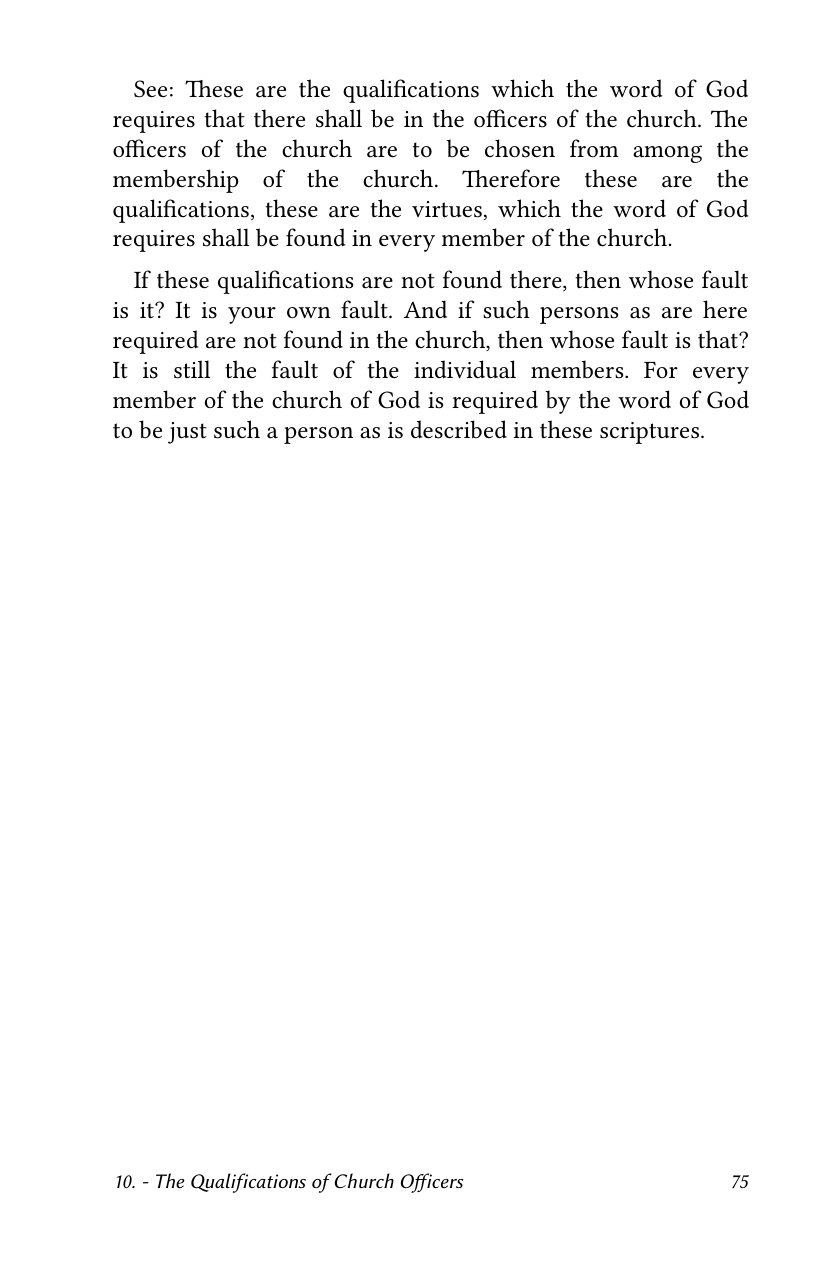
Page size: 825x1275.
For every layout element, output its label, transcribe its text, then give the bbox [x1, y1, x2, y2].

text If these qualifications are not found there, then whose fault is it? It is your own fault. And if such persons as are here required are not found in the church, then whose fault is that? It is still the fault of the individual members. For every member of the church of God is required by the word of God to be just such a person as is described in these scriptures. [112, 266, 750, 444]
text See: These are the qualifications which the word of God requires that there shall be in the officers of the church. The officers of the church are to be chosen from among the membership of the church. Therefore these are the qualifications, these are the virtues, which the word of God requires shall be found in every member of the church. [112, 75, 750, 253]
